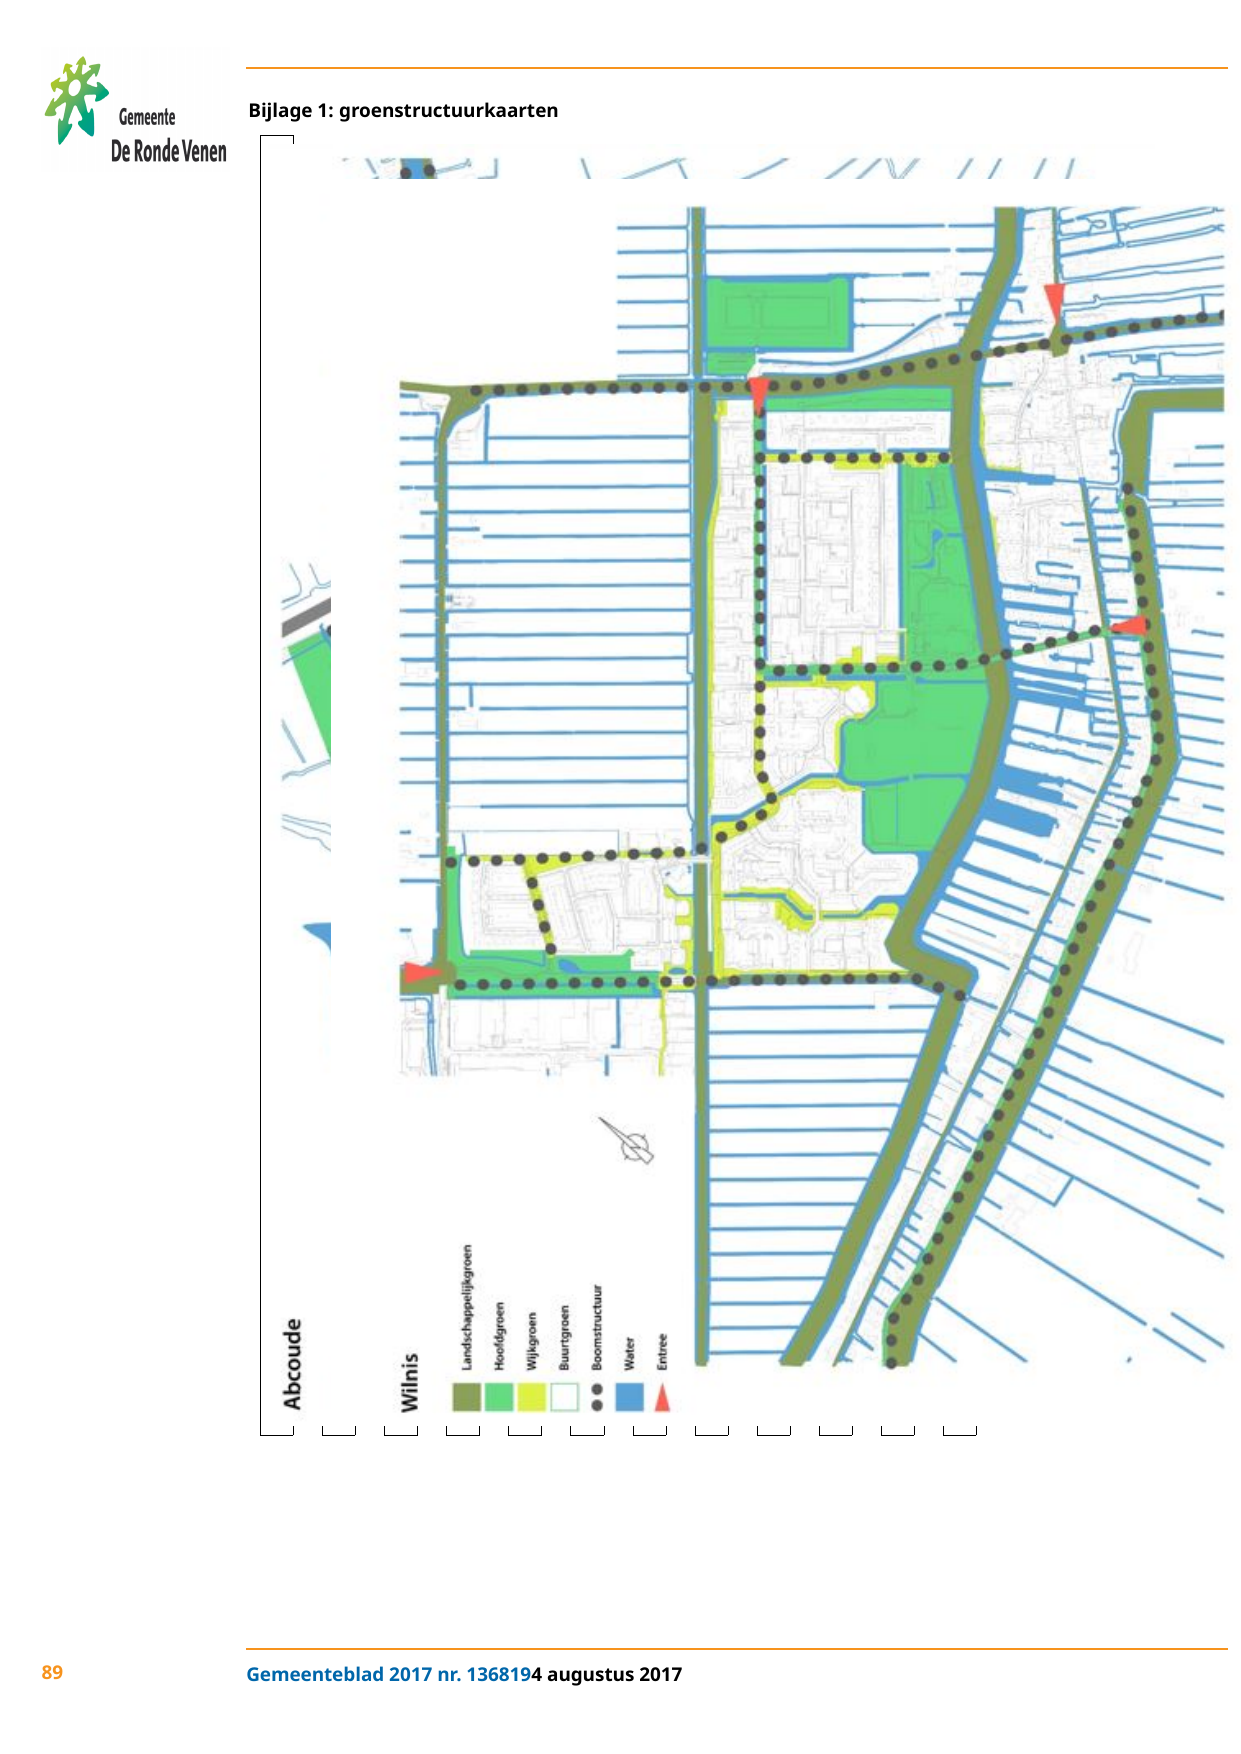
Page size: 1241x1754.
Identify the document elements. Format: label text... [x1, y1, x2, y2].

picture [41, 47, 231, 172]
picture [268, 144, 1240, 1426]
text Bijlage 1: groenstructuurkaarten [248, 95, 1152, 123]
